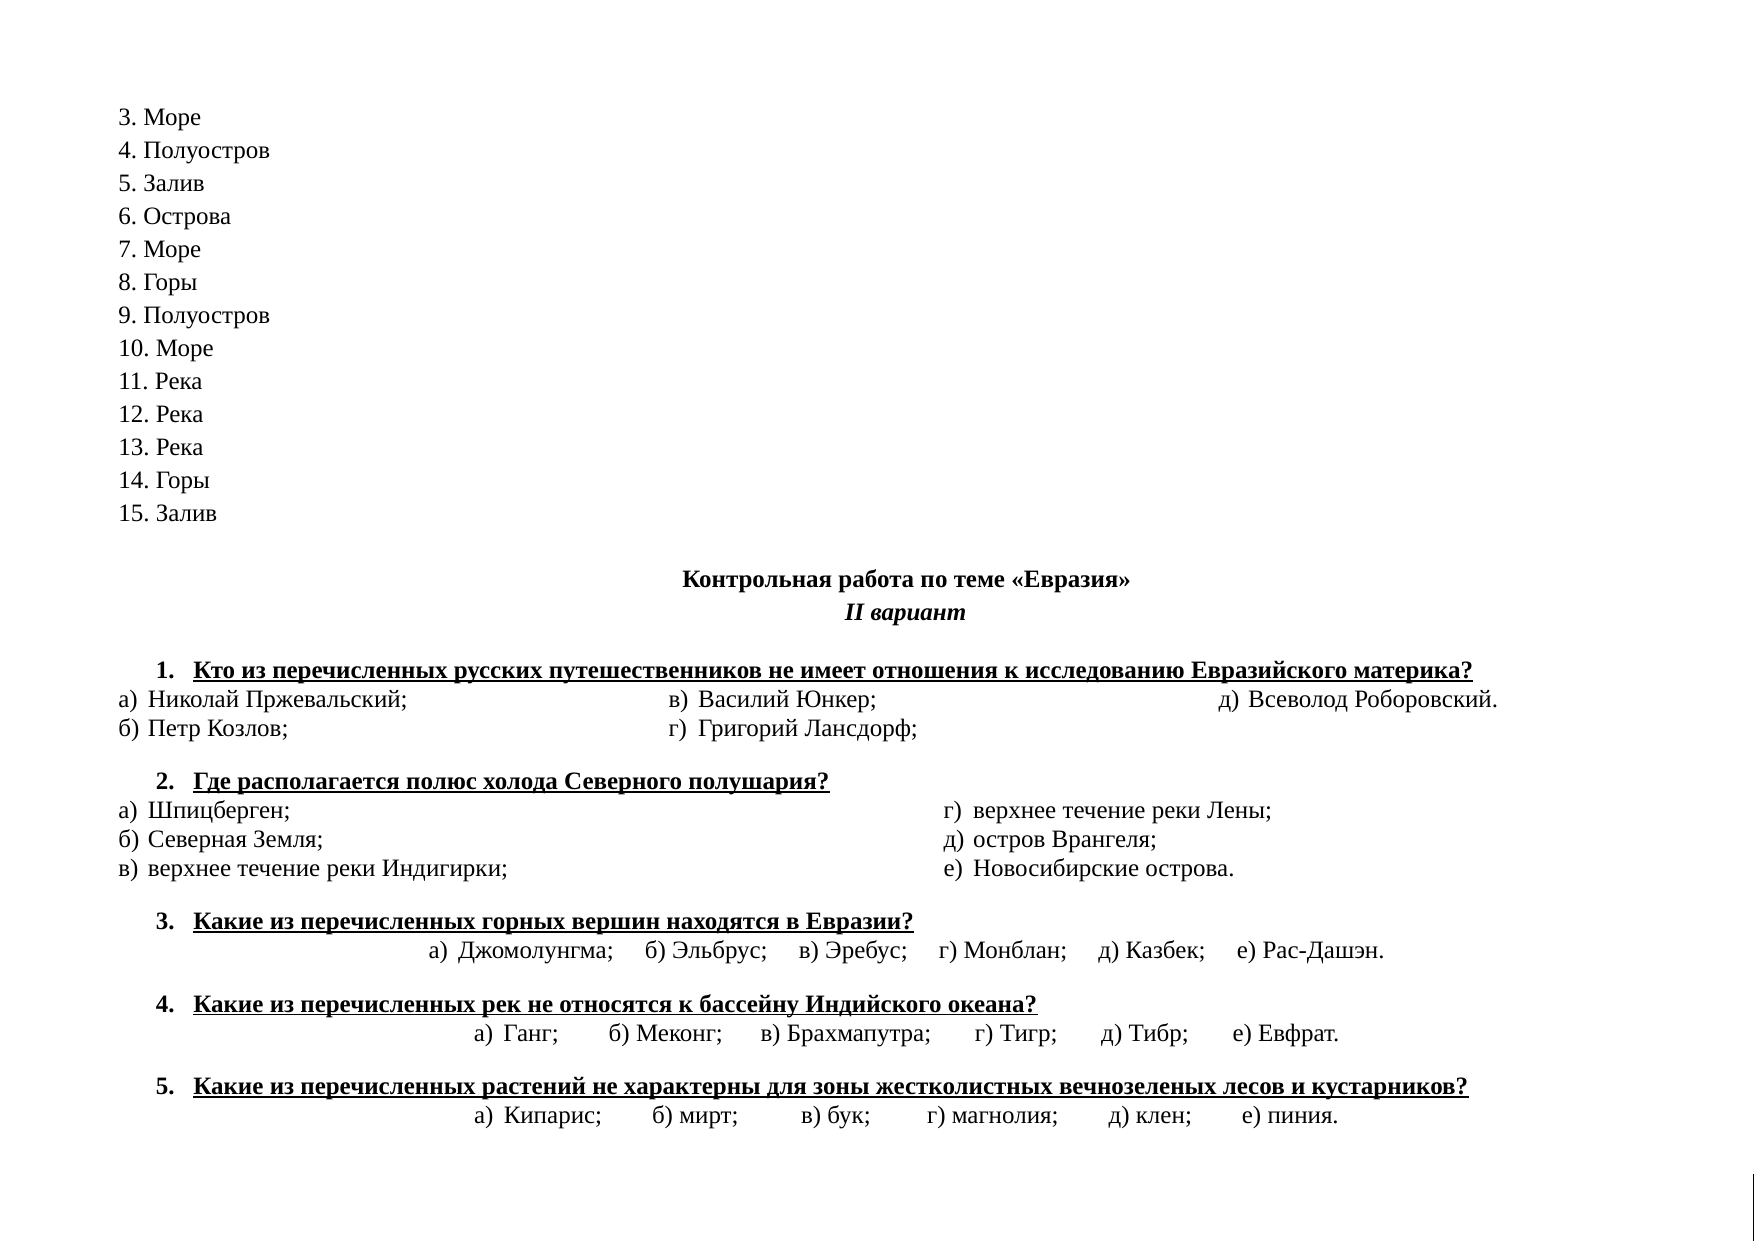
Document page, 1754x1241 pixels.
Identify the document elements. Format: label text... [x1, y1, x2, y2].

text 15. Залив [118, 498, 1695, 527]
text а) Кипарис; б) мирт; в) бук; г) магнолия; д) клен; е) пиния. [118, 1100, 1695, 1129]
text 6. Острова [118, 201, 1695, 230]
text а) Николай Пржевальский; [118, 684, 594, 713]
text 14. Горы [118, 465, 1695, 494]
text а) Ганг; б) Меконг; в) Брахмапутра; г) Тигр; д) Тибр; е) Евфрат. [118, 1018, 1695, 1046]
text 7. Море [118, 234, 1695, 263]
text а) Шпицберген; [118, 795, 869, 824]
text 10. Море [118, 333, 1695, 362]
text б) Петр Козлов; [118, 713, 594, 741]
text г) Григорий Лансдорф; [668, 713, 1144, 741]
list Какие из перечисленных растений не характерны для зоны жестколистных вечнозеленых лесов и кустарников? [156, 1071, 1695, 1100]
text Контрольная работа по теме «Евразия» [118, 564, 1695, 593]
text 13. Река [118, 432, 1695, 461]
list Какие из перечисленных рек не относятся к бассейну Индийского океана? [156, 989, 1695, 1018]
text в) Василий Юнкер; [668, 684, 1144, 713]
text 3. Море [118, 102, 1695, 131]
list Кто из перечисленных русских путешественников не имеет отношения к исследованию Евразийского материка? [156, 655, 1695, 684]
text 8. Горы [118, 267, 1695, 296]
text в) верхнее течение реки Индигирки; [118, 853, 869, 881]
text 11. Река [118, 366, 1695, 395]
text 4. Полуостров [118, 135, 1695, 164]
text 9. Полуостров [118, 300, 1695, 329]
text г) верхнее течение реки Лены; [943, 795, 1695, 824]
text д) остров Врангеля; [943, 824, 1695, 853]
text 5. Залив [118, 168, 1695, 197]
text 12. Река [118, 399, 1695, 428]
list Какие из перечисленных горных вершин находятся в Евразии? [156, 906, 1695, 935]
text а) Джомолунгма; б) Эльбрус; в) Эребус; г) Монблан; д) Казбек; е) Рас-Дашэн. [118, 935, 1695, 964]
text б) Северная Земля; [118, 824, 869, 853]
text II вариант [118, 597, 1695, 626]
text е) Новосибирские острова. [943, 853, 1695, 881]
text д) Всеволод Роборовский. [1218, 684, 1695, 713]
list Где располагается полюс холода Северного полушария? [156, 766, 1695, 795]
